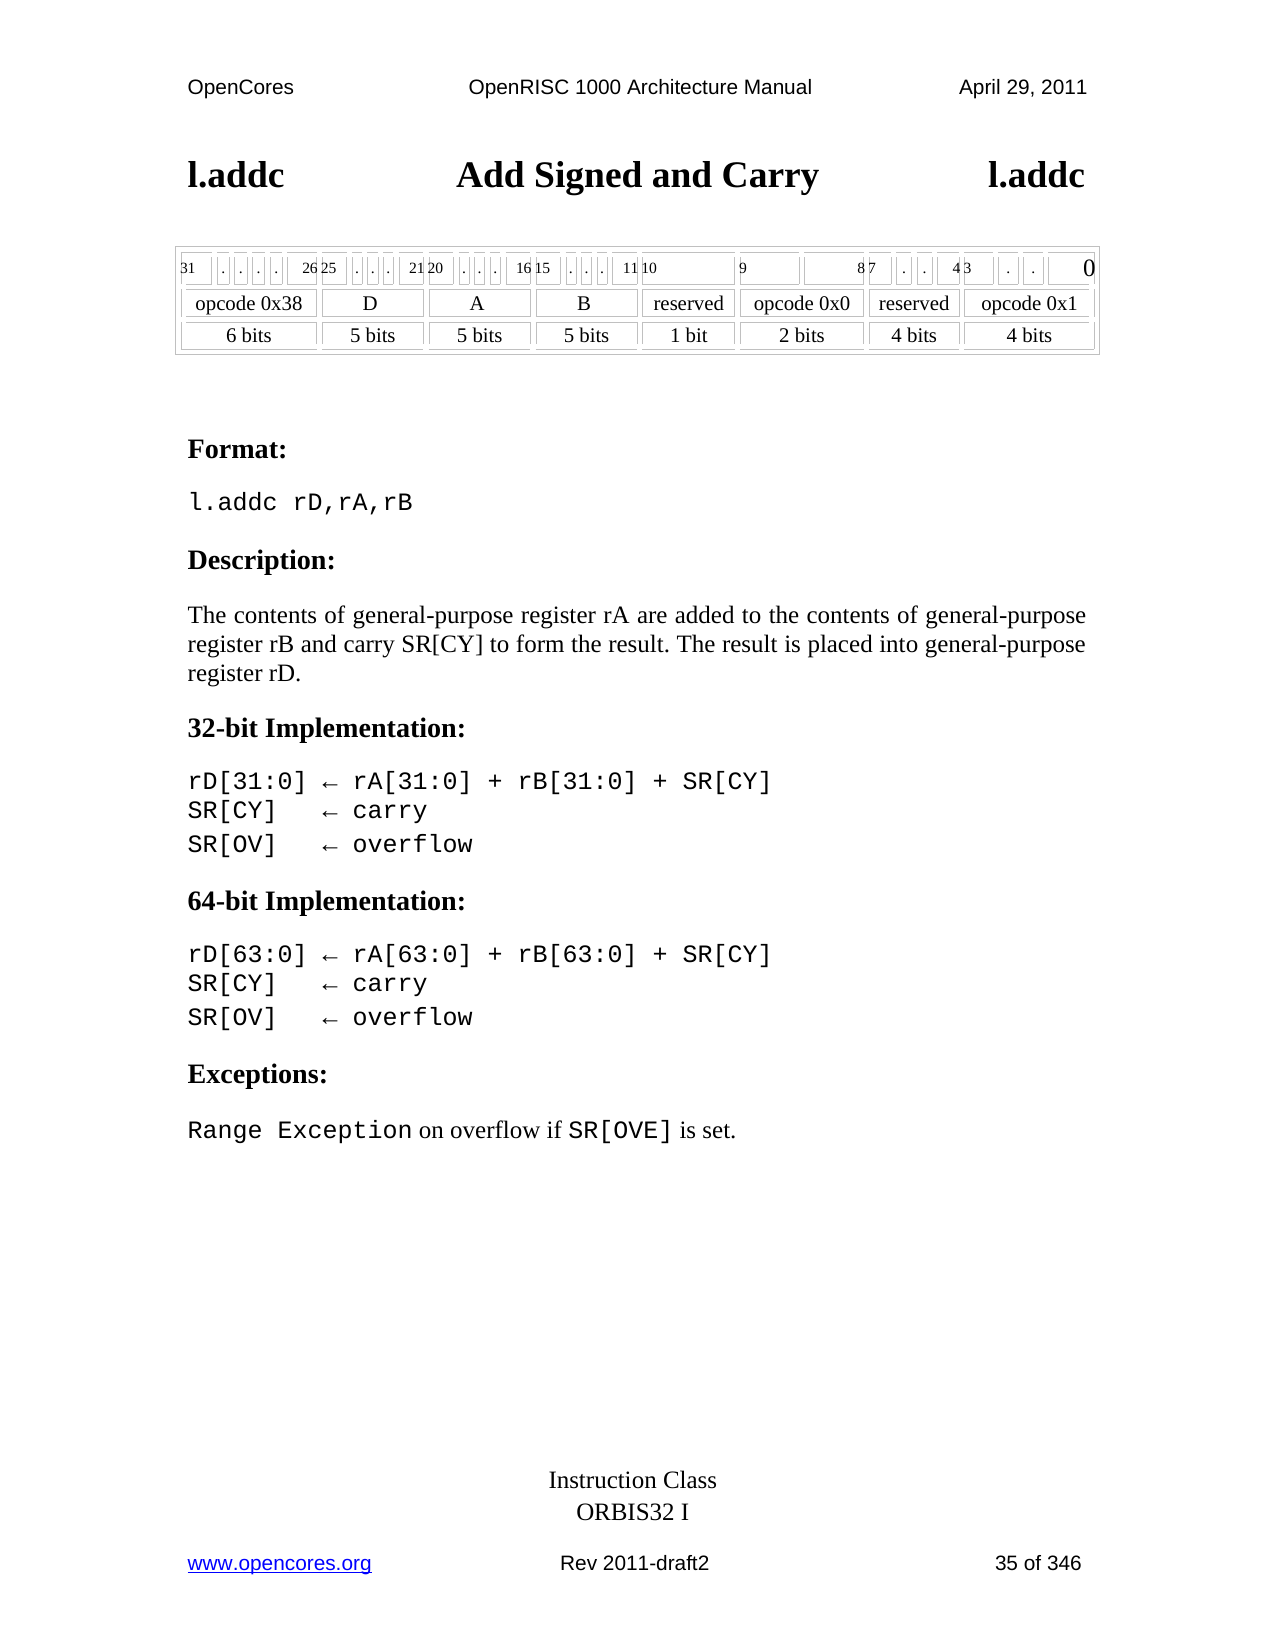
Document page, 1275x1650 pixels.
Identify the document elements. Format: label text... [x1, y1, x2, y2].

text rD[63:0] ← rA[63:0] + rB[63:0] + SR[CY] SR[CY] ← carry SR[OV] ← overflow [187, 942, 1087, 1032]
text 32-bit Implementation: [187, 712, 1087, 744]
text Description: [187, 543, 1087, 575]
text 64-bit Implementation: [187, 884, 1087, 917]
text Format: [187, 432, 1087, 464]
text The contents of general-purpose register rA are added to the contents of general-purpose register rB and carry SR[CY] to form the result. The result is placed into general-purpose register rD. [187, 600, 1087, 687]
text Range Exception on overflow if SR[OVE] is set. [187, 1115, 1087, 1146]
text rD[31:0] ← rA[31:0] + rB[31:0] + SR[CY] SR[CY] ← carry SR[OV] ← overflow [187, 769, 1087, 859]
text Exceptions: [187, 1057, 1087, 1090]
text l.addc rD,rA,rB [187, 489, 1087, 518]
